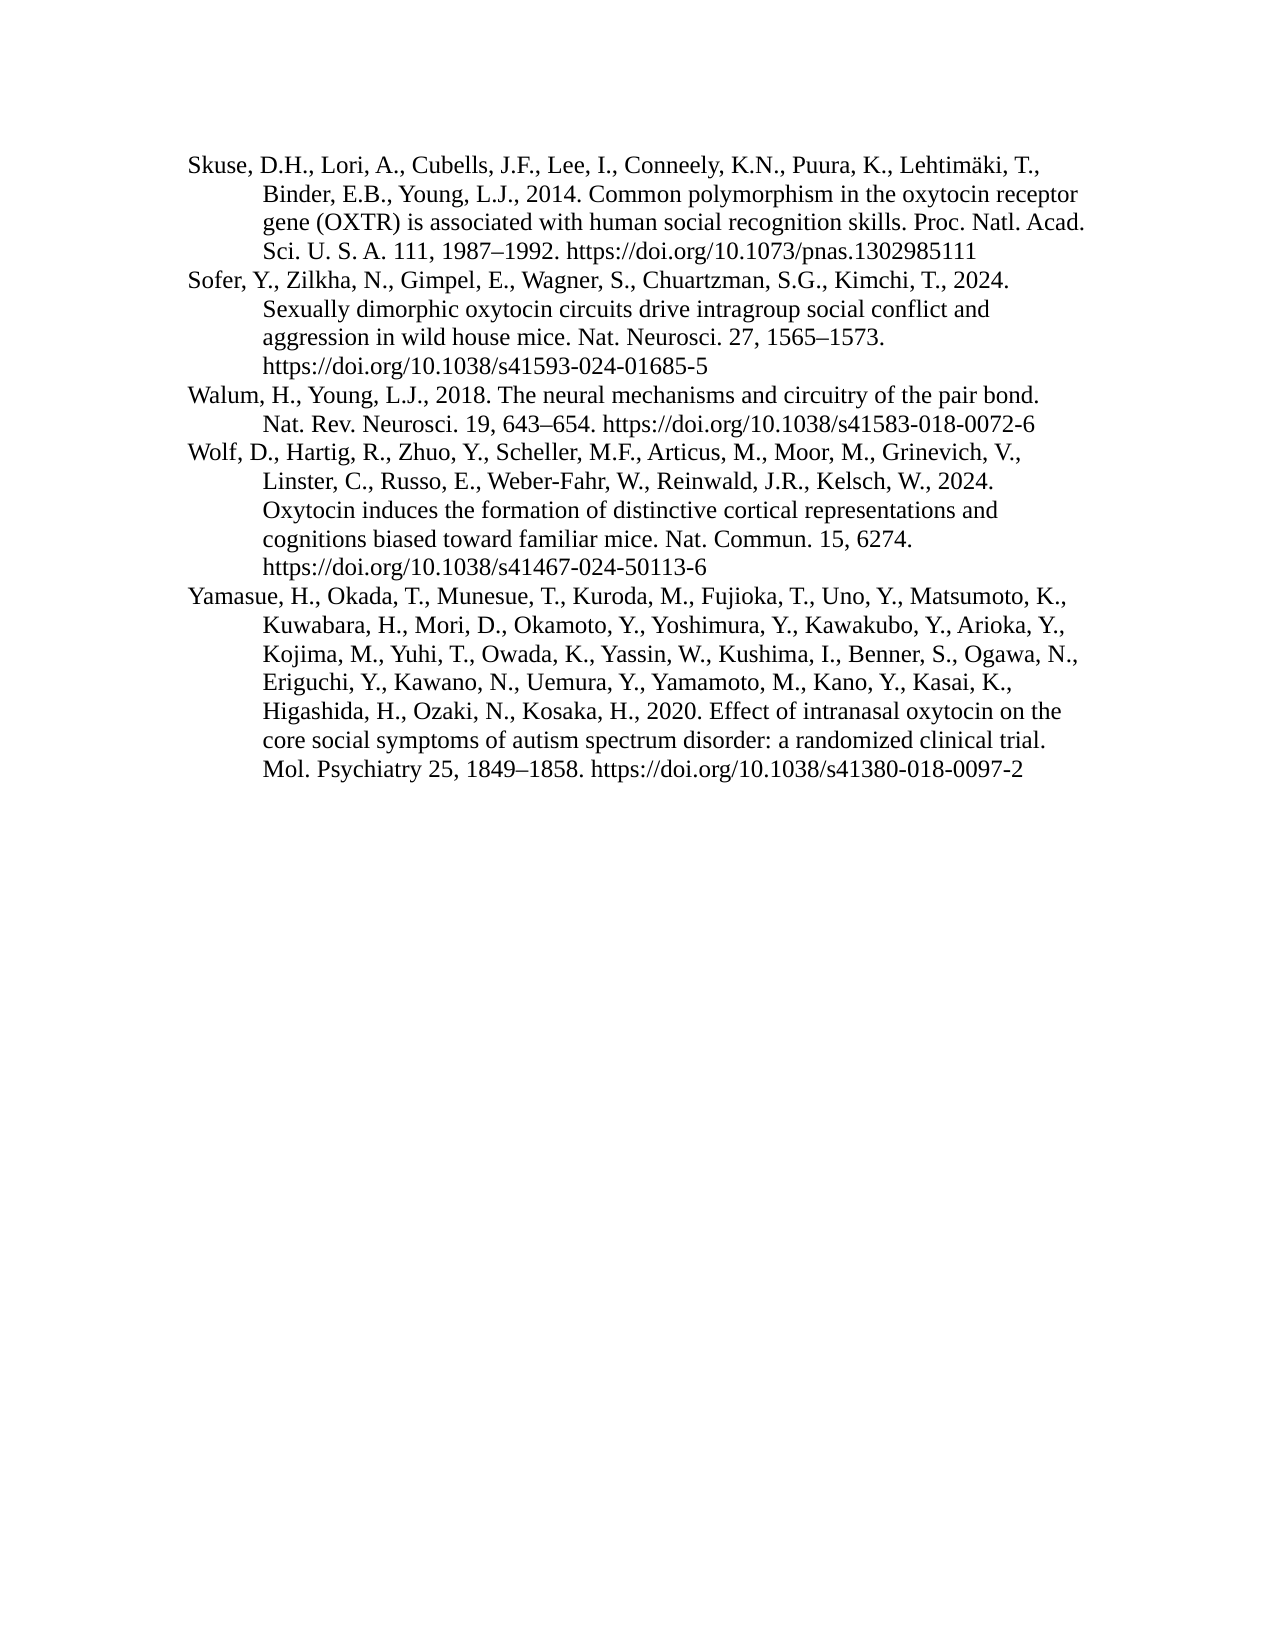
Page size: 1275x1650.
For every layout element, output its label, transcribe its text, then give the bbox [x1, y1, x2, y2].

text Skuse, D.H., Lori, A., Cubells, J.F., Lee, I., Conneely, K.N., Puura, K., Lehtimäki, T., Binder, E.B., Young, L.J., 2014. Common polymorphism in the oxytocin receptor gene (OXTR) is associated with human social recognition skills. Proc. Natl. Acad. Sci. U. S. A. 111, 1987–1992. https://doi.org/10.1073/pnas.1302985111 [187, 150, 1087, 265]
text Yamasue, H., Okada, T., Munesue, T., Kuroda, M., Fujioka, T., Uno, Y., Matsumoto, K., Kuwabara, H., Mori, D., Okamoto, Y., Yoshimura, Y., Kawakubo, Y., Arioka, Y., Kojima, M., Yuhi, T., Owada, K., Yassin, W., Kushima, I., Benner, S., Ogawa, N., Eriguchi, Y., Kawano, N., Uemura, Y., Yamamoto, M., Kano, Y., Kasai, K., Higashida, H., Ozaki, N., Kosaka, H., 2020. Effect of intranasal oxytocin on the core social symptoms of autism spectrum disorder: a randomized clinical trial. Mol. Psychiatry 25, 1849–1858. https://doi.org/10.1038/s41380-018-0097-2 [187, 581, 1087, 782]
text Walum, H., Young, L.J., 2018. The neural mechanisms and circuitry of the pair bond. Nat. Rev. Neurosci. 19, 643–654. https://doi.org/10.1038/s41583-018-0072-6 [187, 380, 1087, 437]
text Sofer, Y., Zilkha, N., Gimpel, E., Wagner, S., Chuartzman, S.G., Kimchi, T., 2024. Sexually dimorphic oxytocin circuits drive intragroup social conflict and aggression in wild house mice. Nat. Neurosci. 27, 1565–1573. https://doi.org/10.1038/s41593-024-01685-5 [187, 265, 1087, 380]
text Wolf, D., Hartig, R., Zhuo, Y., Scheller, M.F., Articus, M., Moor, M., Grinevich, V., Linster, C., Russo, E., Weber-Fahr, W., Reinwald, J.R., Kelsch, W., 2024. Oxytocin induces the formation of distinctive cortical representations and cognitions biased toward familiar mice. Nat. Commun. 15, 6274. https://doi.org/10.1038/s41467-024-50113-6 [187, 437, 1087, 581]
